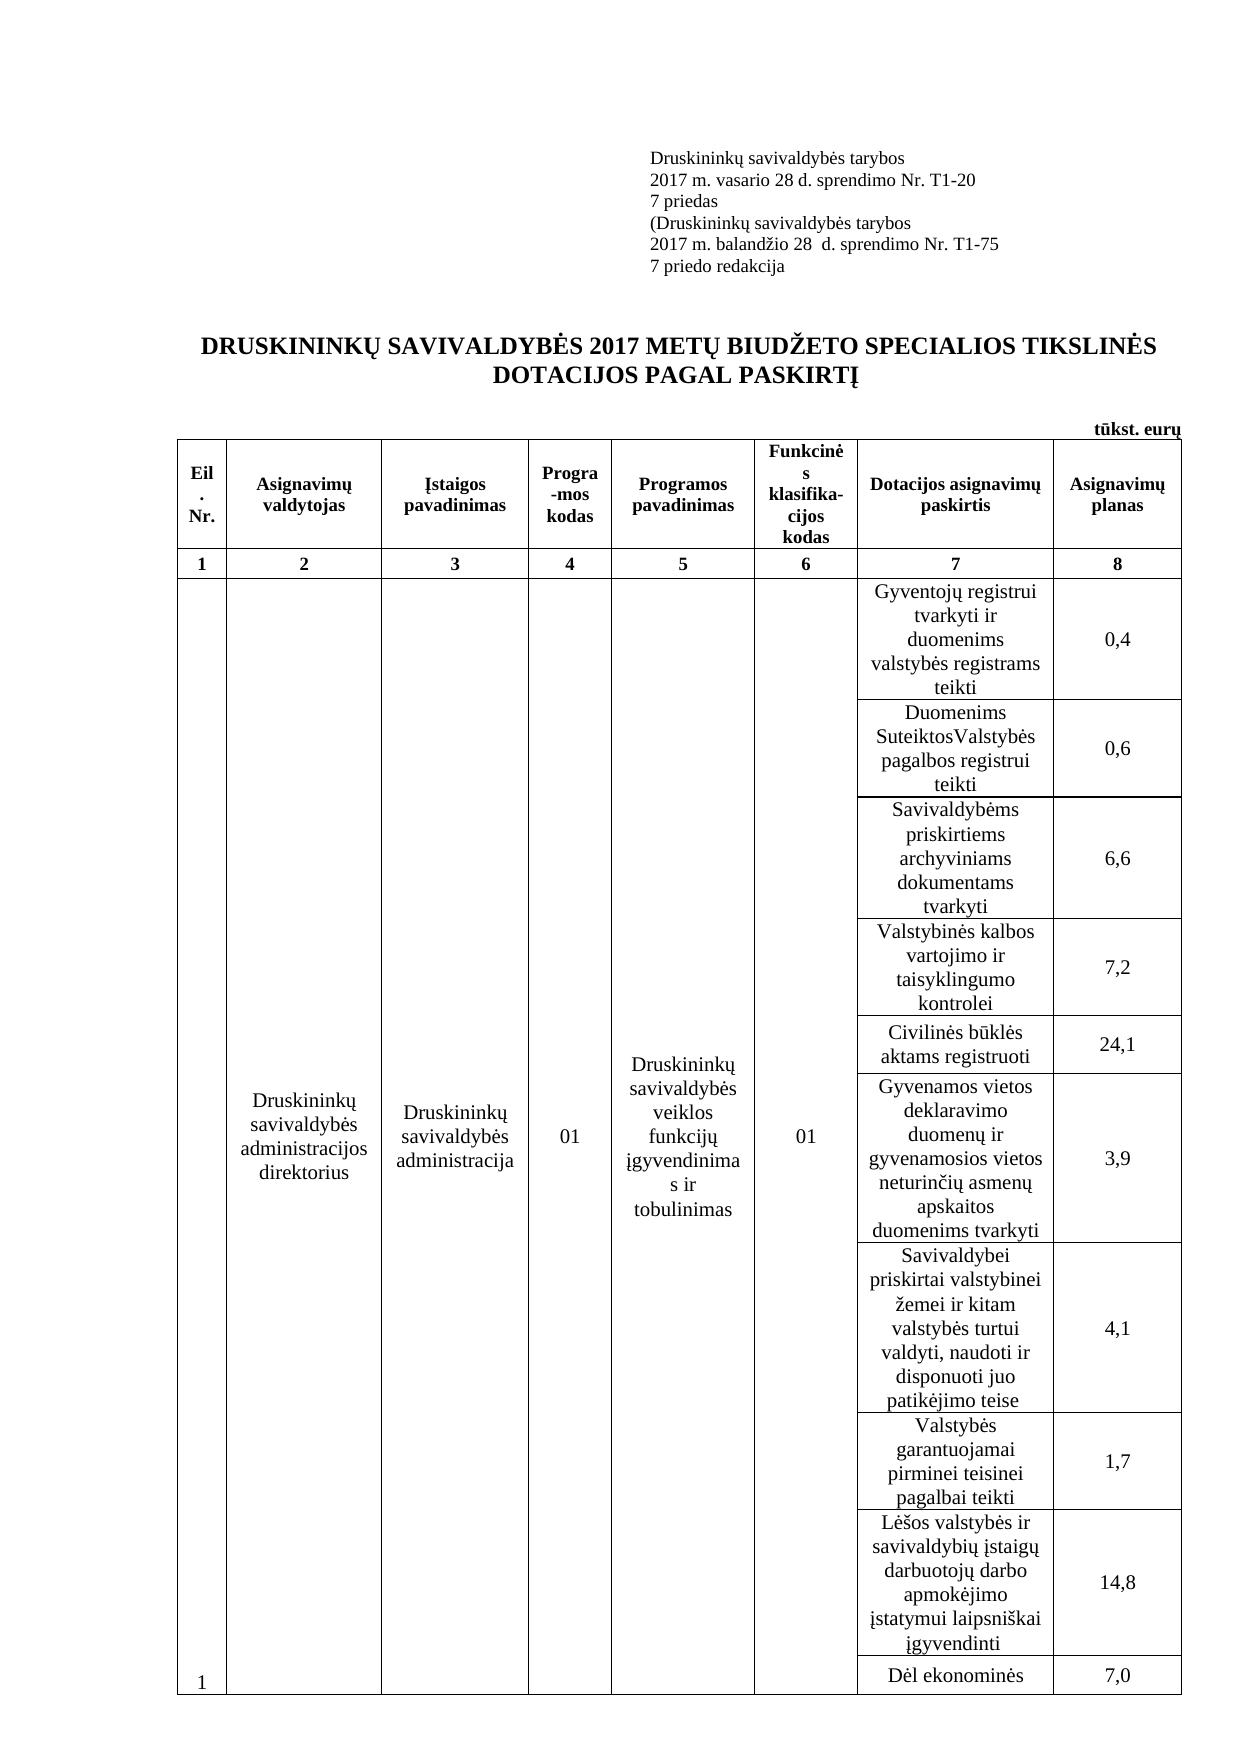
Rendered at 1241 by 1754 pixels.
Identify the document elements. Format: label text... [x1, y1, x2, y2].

table_cell Valstybės garantuojamai pirminei teisinei pagalbai teikti [858, 1413, 1053, 1509]
table_cell 8 [1054, 549, 1181, 578]
table_cell 3,9 [1054, 1074, 1181, 1242]
text 2017 m. vasario 28 d. sprendimo Nr. T1-20 [177, 168, 1181, 190]
table_cell Lėšos valstybės ir savivaldybių įstaigų darbuotojų darbo apmokėjimo įstatymui laipsniškai įgyvendinti [858, 1510, 1053, 1654]
table_cell Druskininkų savivaldybės administracija [382, 579, 528, 1694]
text 7 priedas [177, 190, 1181, 212]
table_cell Savivaldybėms priskirtiems archyviniams dokumentams tvarkyti [858, 798, 1053, 918]
table_header Įstaigos pavadinimas [382, 440, 528, 548]
table_header Asignavimų valdytojas [227, 440, 381, 548]
text Druskininkų savivaldybės tarybos [365, 147, 1181, 168]
table_cell Savivaldybei priskirtai valstybinei žemei ir kitam valstybės turtui valdyti, naudoti ir disponuoti juo patikėjimo teise [858, 1243, 1053, 1412]
table_cell 5 [612, 549, 754, 578]
table_header Funkcinės klasifika-cijos kodas [755, 440, 857, 548]
table_cell 7,0 [1054, 1656, 1181, 1694]
table_cell 0,6 [1054, 700, 1181, 796]
table_cell 7 [858, 549, 1053, 578]
table_cell 7,2 [1054, 919, 1181, 1015]
table_cell 14,8 [1054, 1510, 1181, 1654]
table_cell Druskininkų savivaldybės veiklos funkcijų įgyvendinimas ir tobulinimas [612, 579, 754, 1694]
table_cell 2 [227, 549, 381, 578]
table_cell Civilinės būklės aktams registruoti [858, 1016, 1053, 1073]
table_cell 0,4 [1054, 579, 1181, 699]
table_cell 4,1 [1054, 1243, 1181, 1412]
text 2017 m. balandžio 28 d. sprendimo Nr. T1-75 [177, 233, 1181, 255]
text tūkst. eurų [177, 418, 1181, 439]
table_cell Druskininkų savivaldybės administracijos direktorius [227, 579, 381, 1694]
table_cell 1 [178, 579, 226, 1694]
table_cell Gyventojų registrui tvarkyti ir duomenims valstybės registrams teikti [858, 579, 1053, 699]
table_header Progra-mos kodas [529, 440, 611, 548]
table_cell 6,6 [1054, 798, 1181, 918]
table_header Dotacijos asignavimų paskirtis [858, 440, 1053, 548]
text (Druskininkų savivaldybės tarybos [177, 212, 1181, 233]
table_cell Gyvenamos vietos deklaravimo duomenų ir gyvenamosios vietos neturinčių asmenų apskaitos duomenims tvarkyti [858, 1074, 1053, 1242]
table_cell Dėl ekonominės [858, 1656, 1053, 1694]
table_header Eil. Nr. [178, 440, 226, 548]
table_cell 01 [755, 579, 857, 1694]
text 7 priedo redakcija [177, 255, 1181, 276]
table_header Asignavimų planas [1054, 440, 1181, 548]
table_cell 1 [178, 549, 226, 578]
table_cell 3 [382, 549, 528, 578]
table_cell 1,7 [1054, 1413, 1181, 1509]
table_cell Valstybinės kalbos vartojimo ir taisyklingumo kontrolei [858, 919, 1053, 1015]
text DRUSKININKŲ SAVIVALDYBĖS 2017 METŲ BIUDŽETO SPECIALIOS TIKSLINĖS DOTACIJOS PAGAL PASKIRTĮ [177, 331, 1181, 389]
table_header Programos pavadinimas [612, 440, 754, 548]
table_cell 4 [529, 549, 611, 578]
table_cell 6 [755, 549, 857, 578]
table_cell 24,1 [1054, 1016, 1181, 1073]
table_cell Duomenims SuteiktosValstybės pagalbos registrui teikti [858, 700, 1053, 796]
table_cell 01 [529, 579, 611, 1694]
